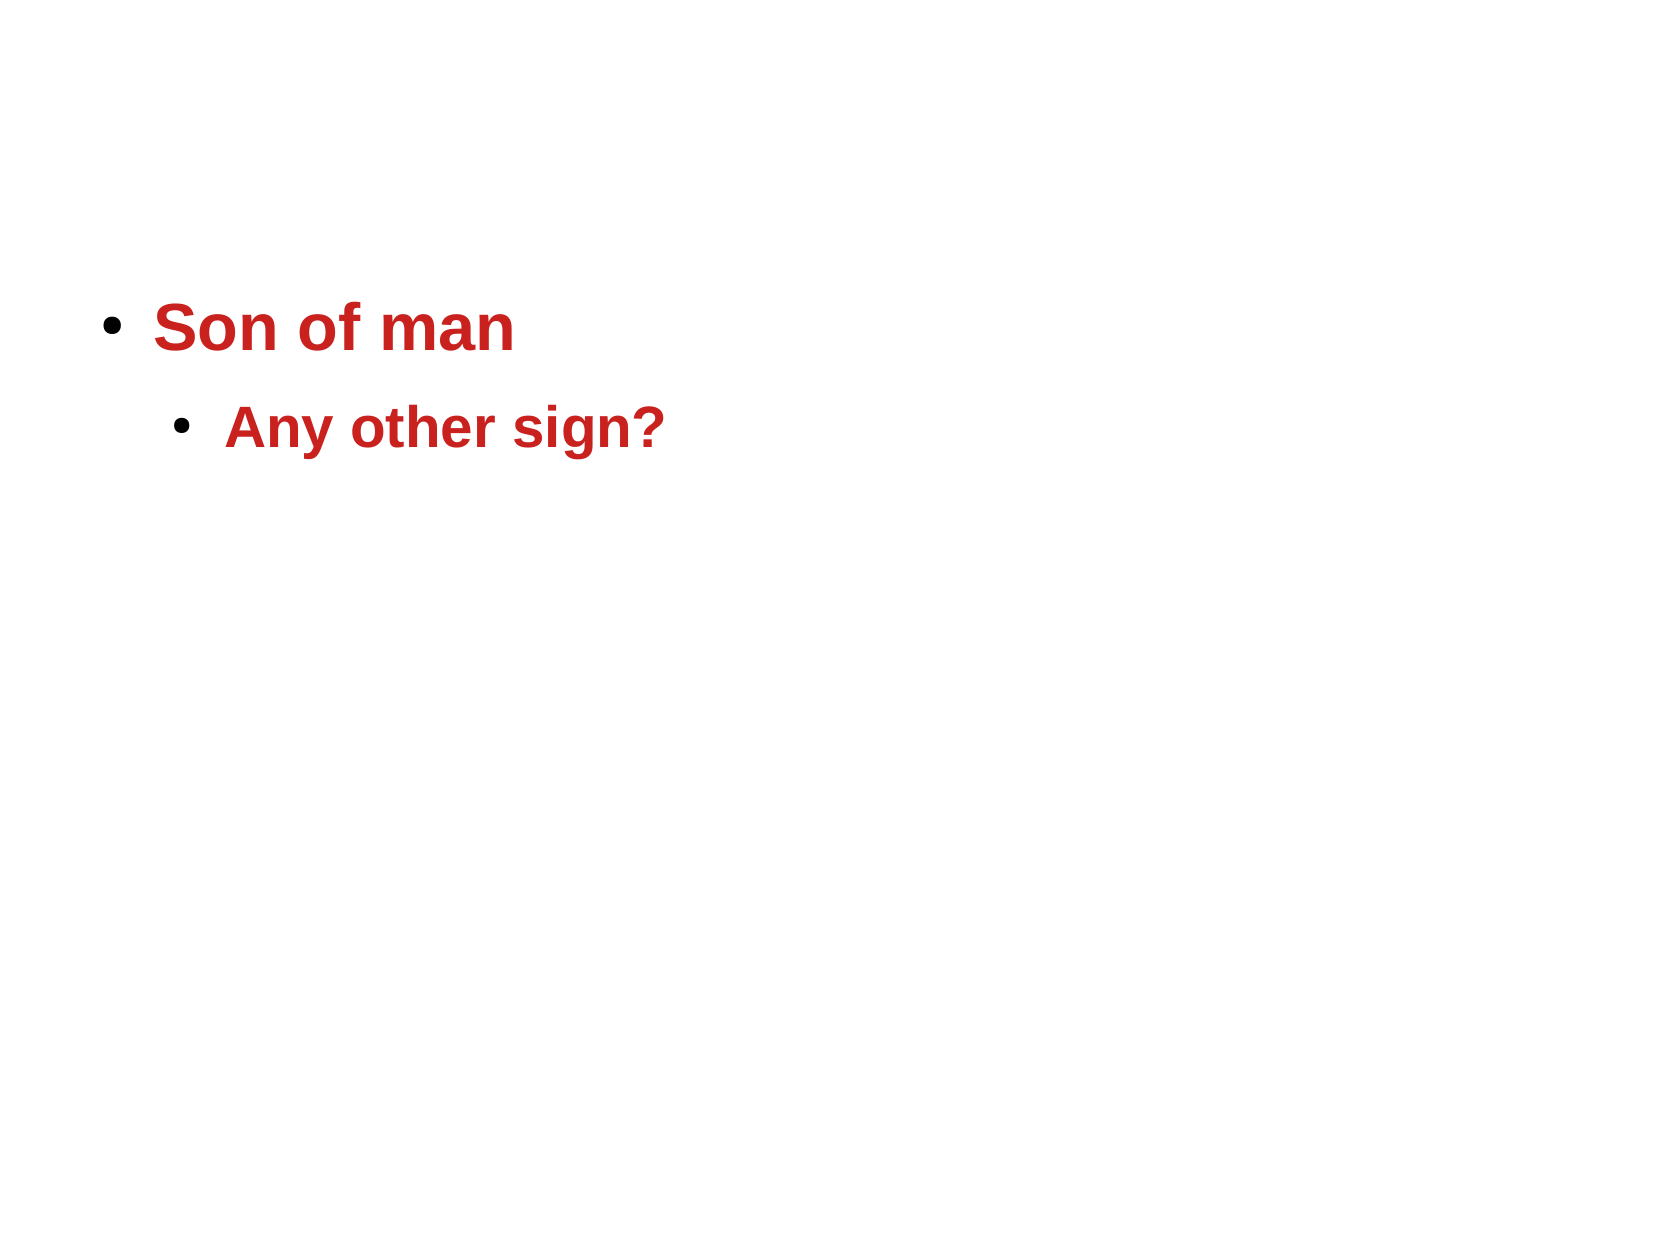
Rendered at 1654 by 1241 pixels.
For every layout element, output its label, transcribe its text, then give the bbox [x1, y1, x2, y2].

list Son of man Any other sign? [82, 290, 1571, 1010]
